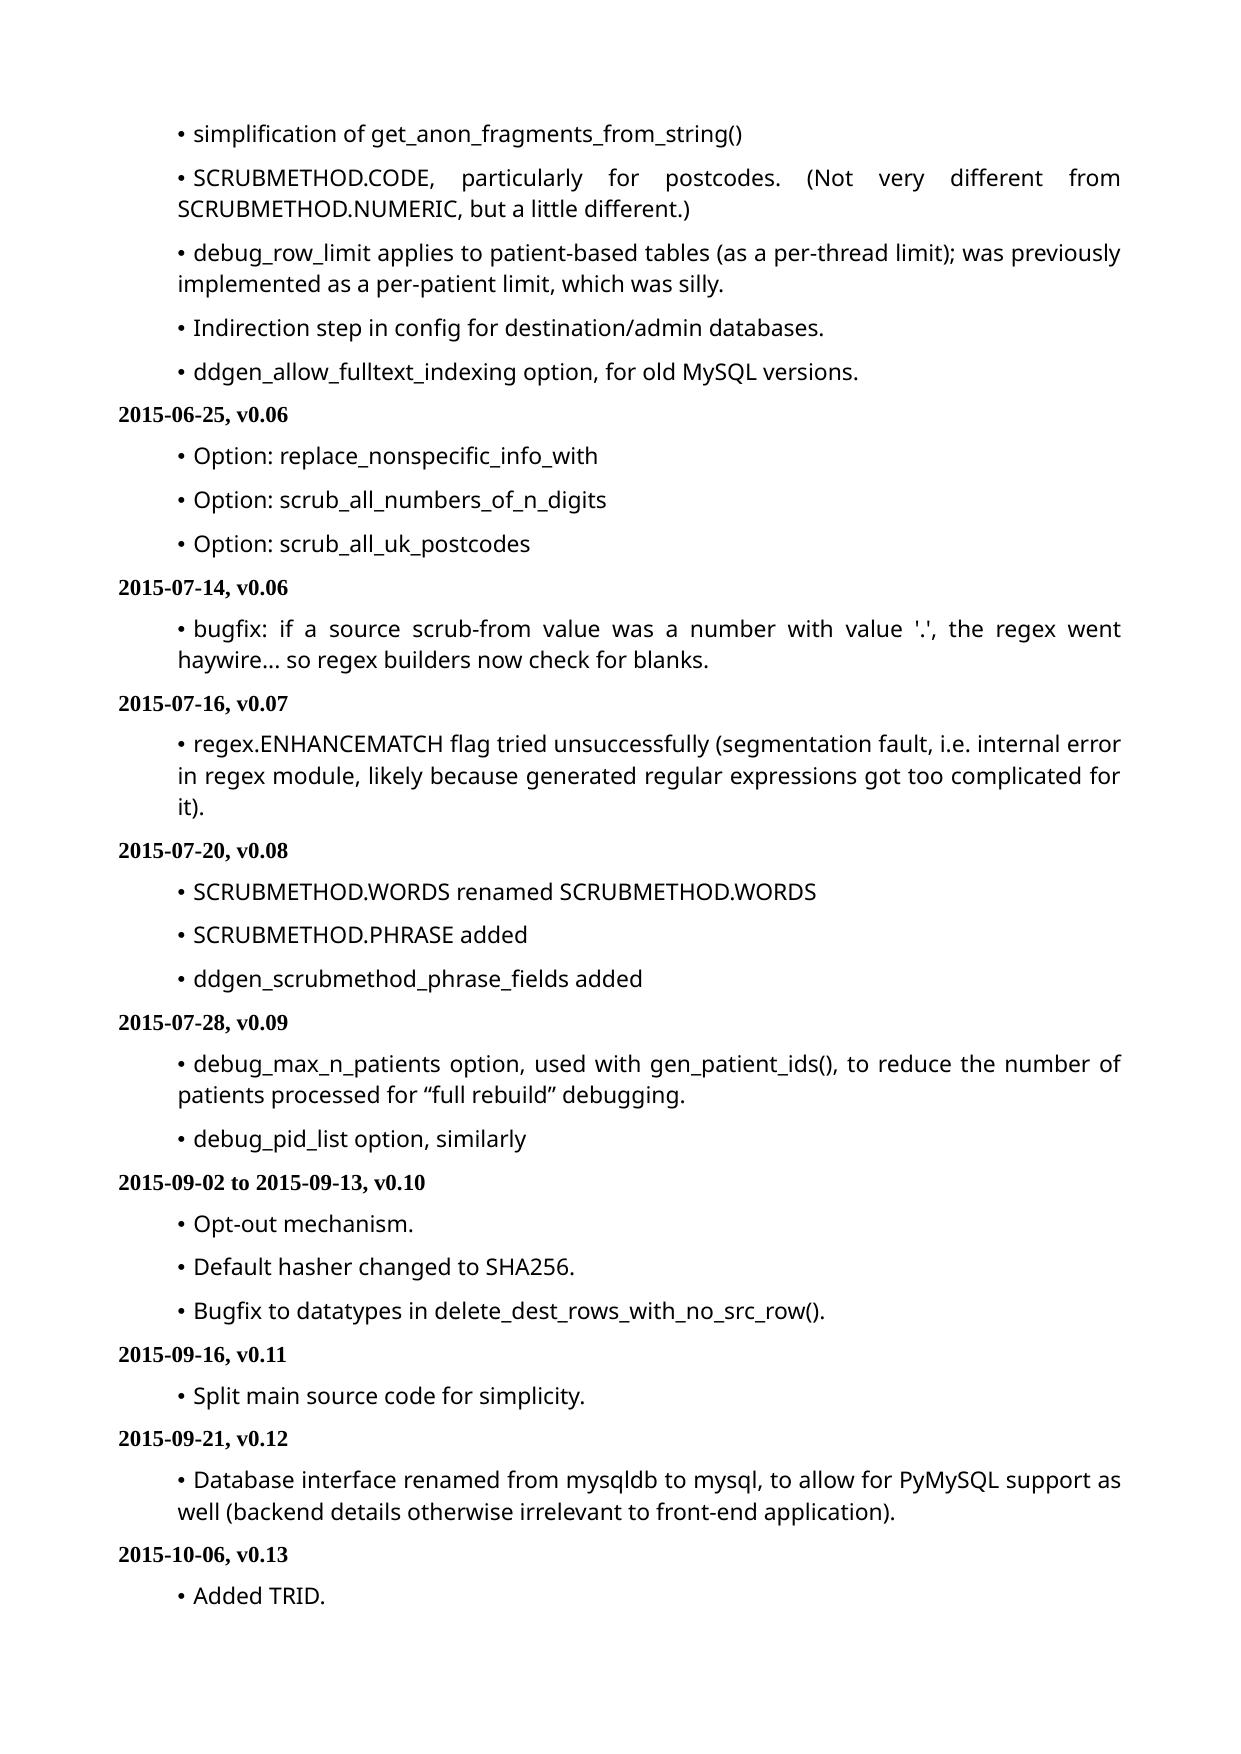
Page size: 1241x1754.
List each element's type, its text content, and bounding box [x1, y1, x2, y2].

list debug_max_n_patients option, used with gen_patient_ids(), to reduce the number of patients processed for “full rebuild” debugging. [177, 1048, 1122, 1110]
list Opt-out mechanism. [177, 1207, 1122, 1239]
list ddgen_scrubmethod_phrase_fields added [177, 963, 1122, 994]
list debug_pid_list option, similarly [177, 1123, 1122, 1154]
list Option: scrub_all_uk_postcodes [177, 528, 1122, 559]
subtitle 2015-07-16, v0.07 [118, 689, 1122, 716]
subtitle 2015-06-25, v0.06 [118, 401, 1122, 428]
list Added TRID. [177, 1580, 1122, 1612]
list regex.ENHANCEMATCH flag tried unsuccessfully (segmentation fault, i.e. internal error in regex module, likely because generated regular expressions got too complicated for it). [177, 728, 1122, 822]
list Option: replace_nonspecific_info_with [177, 440, 1122, 472]
list ddgen_allow_fulltext_indexing option, for old MySQL versions. [177, 356, 1122, 387]
subtitle 2015-07-20, v0.08 [118, 837, 1122, 863]
list simplification of get_anon_fragments_from_string() [177, 118, 1122, 149]
subtitle 2015-09-16, v0.11 [118, 1341, 1122, 1367]
list Default hasher changed to SHA256. [177, 1251, 1122, 1282]
list SCRUBMETHOD.WORDS renamed SCRUBMETHOD.WORDS [177, 876, 1122, 907]
list debug_row_limit applies to patient-based tables (as a per-thread limit); was previously implemented as a per-patient limit, which was silly. [177, 237, 1122, 299]
list SCRUBMETHOD.CODE, particularly for postcodes. (Not very different from SCRUBMETHOD.NUMERIC, but a little different.) [177, 162, 1122, 224]
list bugfix: if a source scrub-from value was a number with value '.', the regex went haywire... so regex builders now check for blanks. [177, 612, 1122, 675]
subtitle 2015-09-02 to 2015-09-13, v0.10 [118, 1169, 1122, 1195]
subtitle 2015-09-21, v0.12 [118, 1426, 1122, 1452]
subtitle 2015-07-14, v0.06 [118, 574, 1122, 600]
list Split main source code for simplicity. [177, 1380, 1122, 1411]
list Bugfix to datatypes in delete_dest_rows_with_no_src_row(). [177, 1295, 1122, 1326]
list Option: scrub_all_numbers_of_n_digits [177, 484, 1122, 515]
list SCRUBMETHOD.PHRASE added [177, 919, 1122, 951]
subtitle 2015-07-28, v0.09 [118, 1009, 1122, 1035]
list Database interface renamed from mysqldb to mysql, to allow for PyMySQL support as well (backend details otherwise irrelevant to front-end application). [177, 1464, 1122, 1527]
subtitle 2015-10-06, v0.13 [118, 1541, 1122, 1568]
list Indirection step in config for destination/admin databases. [177, 312, 1122, 343]
